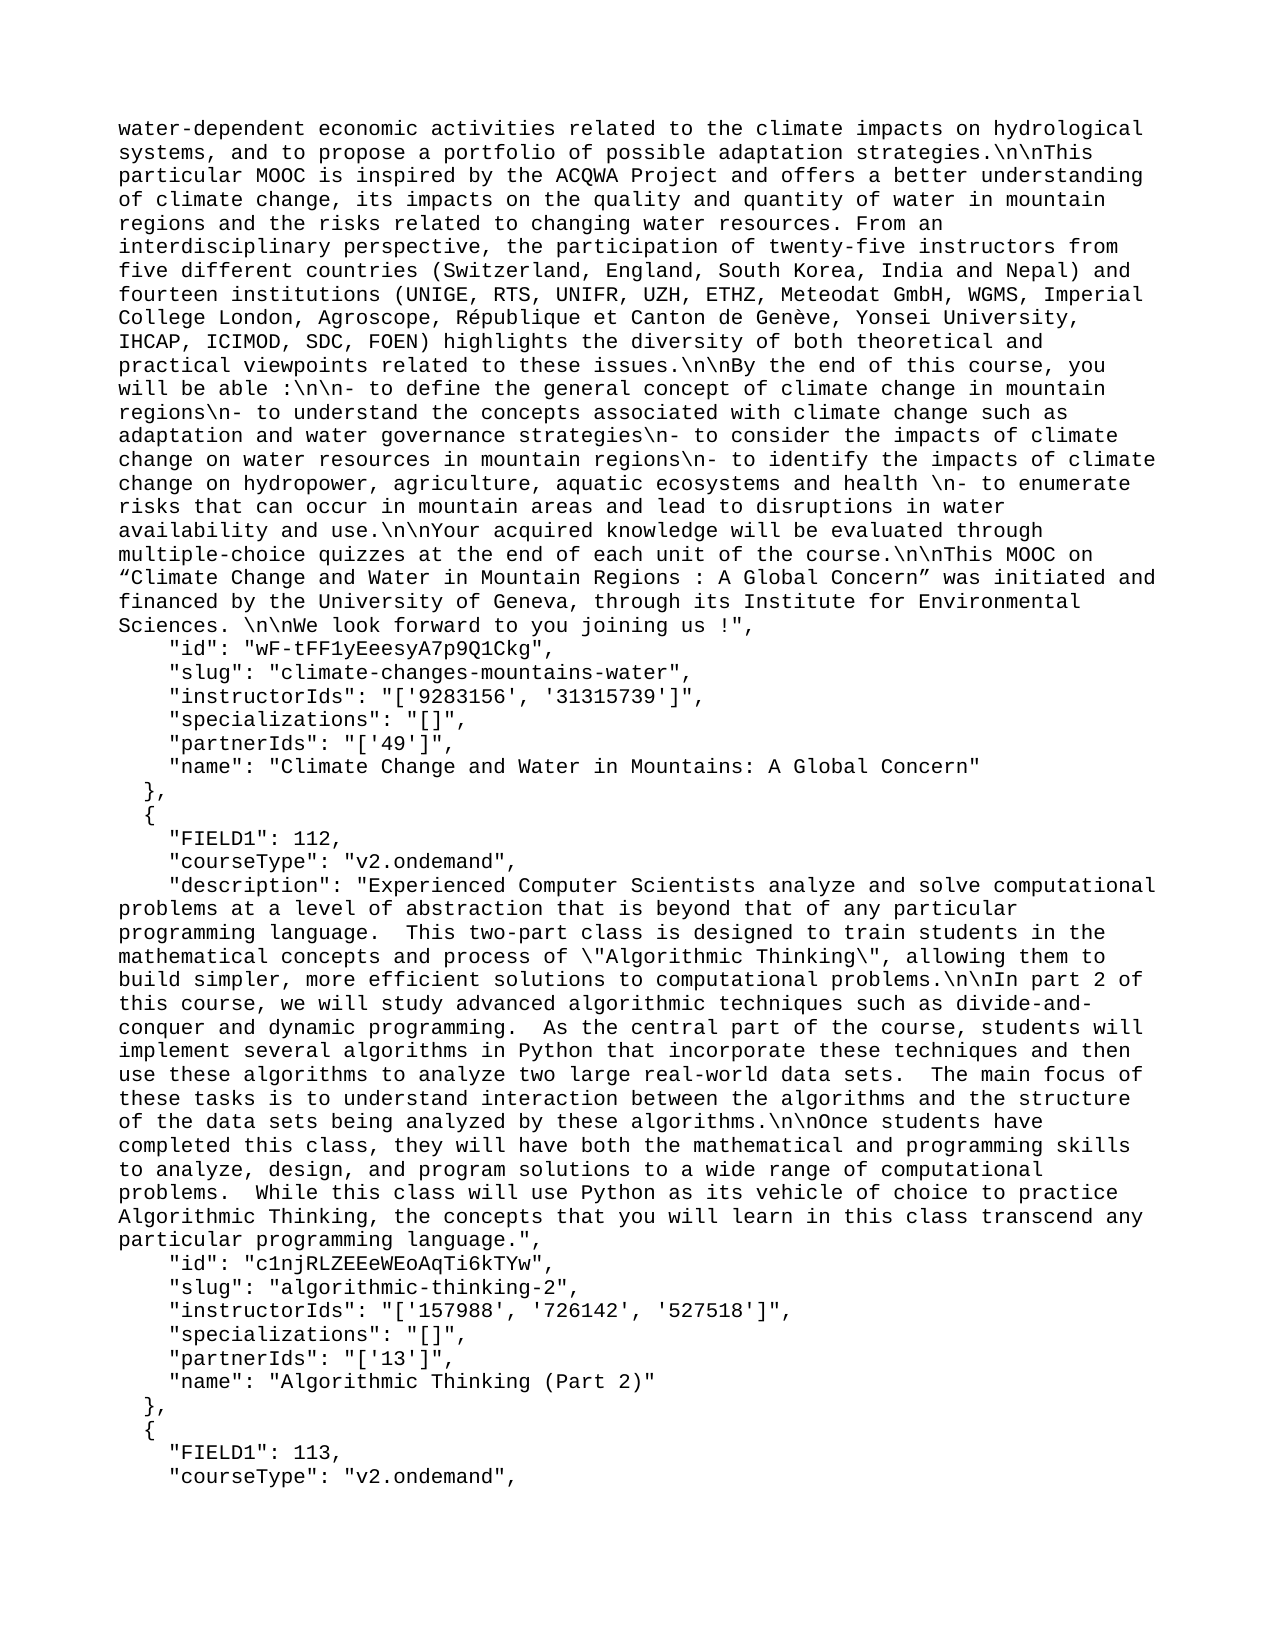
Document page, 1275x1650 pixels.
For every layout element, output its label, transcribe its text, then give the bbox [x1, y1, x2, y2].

text }, [118, 780, 1157, 804]
text "id": "wF-tFF1yEeesyA7p9Q1Ckg", [118, 638, 1157, 662]
text { [118, 1419, 1157, 1442]
text "slug": "climate-changes-mountains-water", [118, 662, 1157, 686]
text water-dependent economic activities related to the climate impacts on hydrological systems, and to propose a portfolio of possible adaptation strategies.\n\nThis particular MOOC is inspired by the ACQWA Project and offers a better understanding of climate change, its impacts on the quality and quantity of water in mountain regions and the risks related to changing water resources. From an interdisciplinary perspective, the participation of twenty-five instructors from five different countries (Switzerland, England, South Korea, India and Nepal) and fourteen institutions (UNIGE, RTS, UNIFR, UZH, ETHZ, Meteodat GmbH, WGMS, Imperial College London, Agroscope, République et Canton de Genève, Yonsei University, IHCAP, ICIMOD, SDC, FOEN) highlights the diversity of both theoretical and practical viewpoints related to these issues.\n\nBy the end of this course, you will be able :\n\n- to define the general concept of climate change in mountain regions\n- to understand the concepts associated with climate change such as adaptation and water governance strategies\n- to consider the impacts of climate change on water resources in mountain regions\n- to identify the impacts of climate change on hydropower, agriculture, aquatic ecosystems and health \n- to enumerate risks that can occur in mountain areas and lead to disruptions in water availability and use.\n\nYour acquired knowledge will be evaluated through multiple-choice quizzes at the end of each unit of the course.\n\nThis MOOC on “Climate Change and Water in Mountain Regions : A Global Concern” was initiated and financed by the University of Geneva, through its Institute for Environmental Sciences. \n\nWe look forward to you joining us !", [118, 118, 1157, 638]
text "partnerIds": "['13']", [118, 1348, 1157, 1371]
text "slug": "algorithmic-thinking-2", [118, 1277, 1157, 1300]
text "name": "Algorithmic Thinking (Part 2)" [118, 1371, 1157, 1395]
text }, [118, 1395, 1157, 1419]
text "id": "c1njRLZEEeWEoAqTi6kTYw", [118, 1253, 1157, 1277]
text "instructorIds": "['9283156', '31315739']", [118, 686, 1157, 709]
text "specializations": "[]", [118, 709, 1157, 733]
text "FIELD1": 113, [118, 1442, 1157, 1466]
text "specializations": "[]", [118, 1324, 1157, 1348]
text "courseType": "v2.ondemand", [118, 851, 1157, 875]
text "FIELD1": 112, [118, 827, 1157, 851]
text "name": "Climate Change and Water in Mountains: A Global Concern" [118, 757, 1157, 780]
text "courseType": "v2.ondemand", [118, 1466, 1157, 1489]
text "partnerIds": "['49']", [118, 733, 1157, 757]
text { [118, 804, 1157, 827]
text "instructorIds": "['157988', '726142', '527518']", [118, 1300, 1157, 1324]
text "description": "Experienced Computer Scientists analyze and solve computational problems at a level of abstraction that is beyond that of any particular programming language. This two-part class is designed to train students in the mathematical concepts and process of \"Algorithmic Thinking\", allowing them to build simpler, more efficient solutions to computational problems.\n\nIn part 2 of this course, we will study advanced algorithmic techniques such as divide-and-conquer and dynamic programming. As the central part of the course, students will implement several algorithms in Python that incorporate these techniques and then use these algorithms to analyze two large real-world data sets. The main focus of these tasks is to understand interaction between the algorithms and the structure of the data sets being analyzed by these algorithms.\n\nOnce students have completed this class, they will have both the mathematical and programming skills to analyze, design, and program solutions to a wide range of computational problems. While this class will use Python as its vehicle of choice to practice Algorithmic Thinking, the concepts that you will learn in this class transcend any particular programming language.", [118, 875, 1157, 1253]
